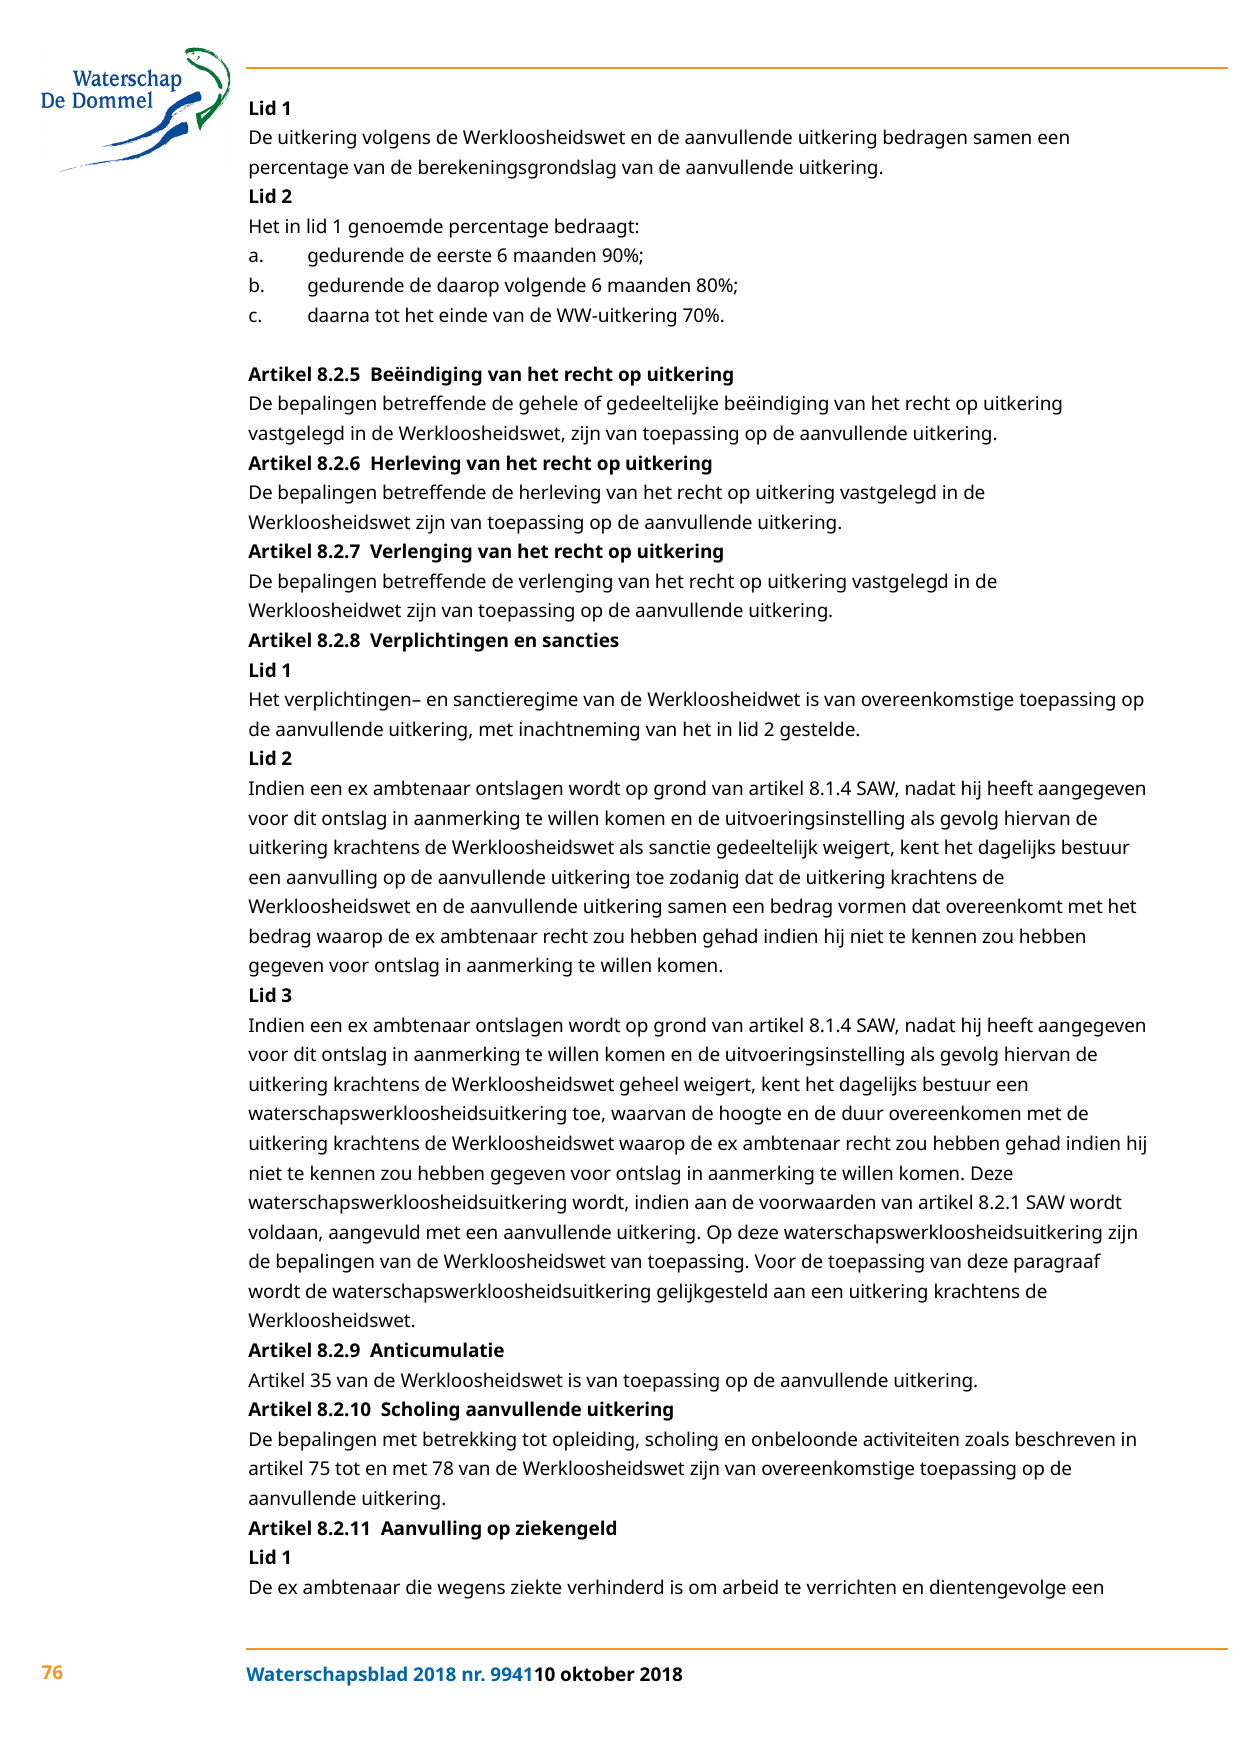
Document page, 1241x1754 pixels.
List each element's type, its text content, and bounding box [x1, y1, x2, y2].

text Artikel 8.2.8 Verplichtingen en sancties [248, 627, 1152, 653]
text Artikel 8.2.10 Scholing aanvullende uitkering [248, 1396, 1152, 1422]
text De bepalingen betreffende de herleving van het recht op uitkering vastgelegd in de Werkloosheidswet zijn van toepassing op de aanvullende uitkering. [248, 479, 1152, 535]
text Lid 1 [248, 657, 1152, 683]
text Artikel 8.2.5 Beëindiging van het recht op uitkering [248, 361, 1152, 387]
text Artikel 8.2.7 Verlenging van het recht op uitkering [248, 538, 1152, 564]
list gedurende de daarop volgende 6 maanden 80%; [248, 272, 1152, 298]
text Het in lid 1 genoemde percentage bedraagt: [248, 213, 1152, 239]
text Lid 2 [248, 183, 1152, 209]
text Lid 1 [248, 95, 1152, 121]
text Artikel 8.2.6 Herleving van het recht op uitkering [248, 450, 1152, 476]
text Lid 1 [248, 1544, 1152, 1570]
text Artikel 8.2.9 Anticumulatie [248, 1337, 1152, 1363]
text De ex ambtenaar die wegens ziekte verhinderd is om arbeid te verrichten en dientengevolge een [248, 1574, 1152, 1600]
text Indien een ex ambtenaar ontslagen wordt op grond van artikel 8.1.4 SAW, nadat hij heeft aangegeven voor dit ontslag in aanmerking te willen komen en de uitvoeringsinstelling als gevolg hiervan de uitkering krachtens de Werkloosheidswet als sanctie gedeeltelijk weigert, kent het dagelijks bestuur een aanvulling op de aanvullende uitkering toe zodanig dat de uitkering krachtens de Werkloosheidswet en de aanvullende uitkering samen een bedrag vormen dat overeenkomt met het bedrag waarop de ex ambtenaar recht zou hebben gehad indien hij niet te kennen zou hebben gegeven voor ontslag in aanmerking te willen komen. [248, 775, 1152, 978]
text Artikel 35 van de Werkloosheidswet is van toepassing op de aanvullende uitkering. [248, 1367, 1152, 1393]
text Het verplichtingen– en sanctieregime van de Werkloosheidwet is van overeenkomstige toepassing op de aanvullende uitkering, met inachtneming van het in lid 2 gestelde. [248, 686, 1152, 742]
text Lid 2 [248, 746, 1152, 771]
text De bepalingen betreffende de gehele of gedeeltelijke beëindiging van het recht op uitkering vastgelegd in de Werkloosheidswet, zijn van toepassing op de aanvullende uitkering. [248, 391, 1152, 446]
text De bepalingen met betrekking tot opleiding, scholing en onbeloonde activiteiten zoals beschreven in artikel 75 tot en met 78 van de Werkloosheidswet zijn van overeenkomstige toepassing op de aanvullende uitkering. [248, 1426, 1152, 1511]
text Lid 3 [248, 982, 1152, 1008]
text De bepalingen betreffende de verlenging van het recht op uitkering vastgelegd in de Werkloosheidwet zijn van toepassing op de aanvullende uitkering. [248, 568, 1152, 623]
picture [41, 47, 231, 172]
text Artikel 8.2.11 Aanvulling op ziekengeld [248, 1515, 1152, 1541]
list daarna tot het einde van de WW-uitkering 70%. [248, 302, 1152, 328]
text De uitkering volgens de Werkloosheidswet en de aanvullende uitkering bedragen samen een percentage van de berekeningsgrondslag van de aanvullende uitkering. [248, 124, 1152, 180]
text Indien een ex ambtenaar ontslagen wordt op grond van artikel 8.1.4 SAW, nadat hij heeft aangegeven voor dit ontslag in aanmerking te willen komen en de uitvoeringsinstelling als gevolg hiervan de uitkering krachtens de Werkloosheidswet geheel weigert, kent het dagelijks bestuur een waterschapswerkloosheidsuitkering toe, waarvan de hoogte en de duur overeenkomen met de uitkering krachtens de Werkloosheidswet waarop de ex ambtenaar recht zou hebben gehad indien hij niet te kennen zou hebben gegeven voor ontslag in aanmerking te willen komen. Deze waterschapswerkloosheidsuitkering wordt, indien aan de voorwaarden van artikel 8.2.1 SAW wordt voldaan, aangevuld met een aanvullende uitkering. Op deze waterschapswerkloosheidsuitkering zijn de bepalingen van de Werkloosheidswet van toepassing. Voor de toepassing van deze paragraaf wordt de waterschapswerkloosheidsuitkering gelijkgesteld aan een uitkering krachtens de Werkloosheidswet. [248, 1012, 1152, 1333]
list gedurende de eerste 6 maanden 90%; [248, 243, 1152, 268]
